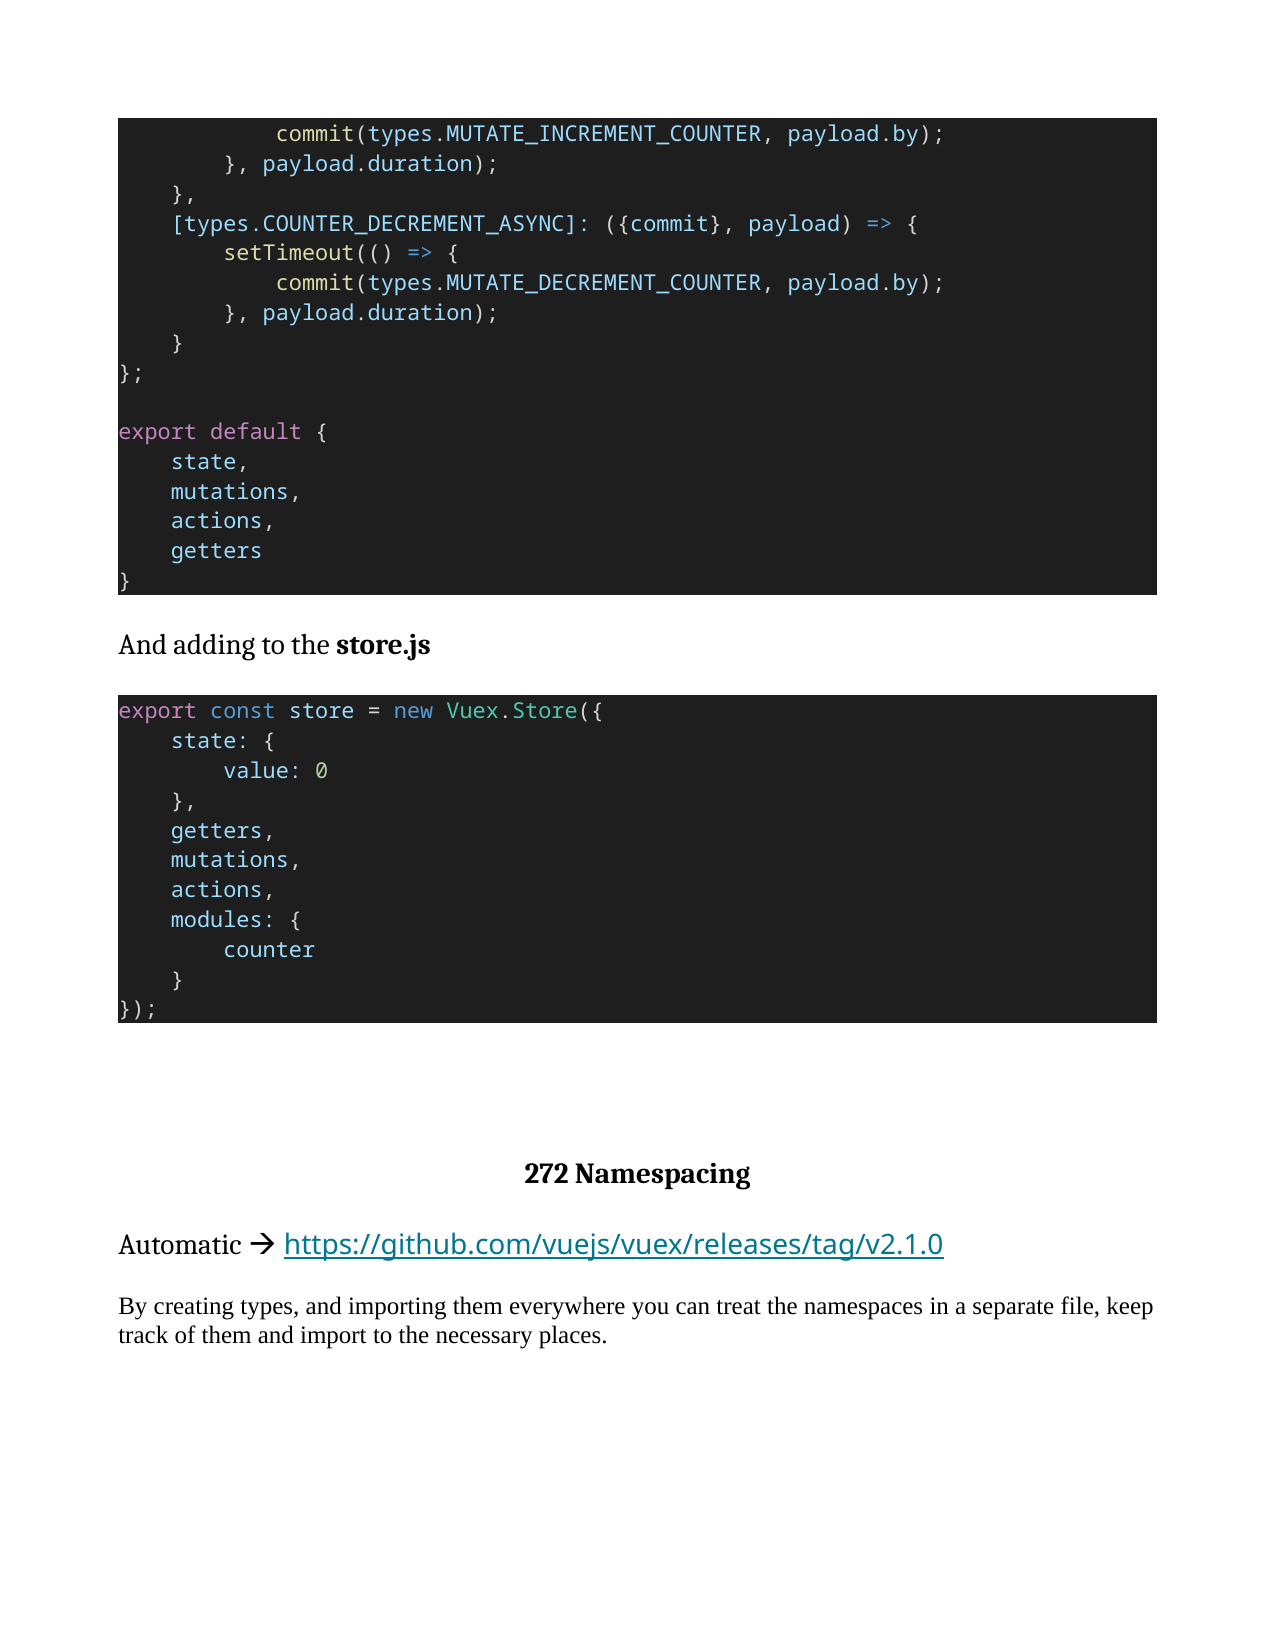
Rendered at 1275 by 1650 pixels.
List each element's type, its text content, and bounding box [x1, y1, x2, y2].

text By creating types, and importing them everywhere you can treat the namespaces in a separate file, keep track of them and import to the necessary places. [118, 1291, 1157, 1349]
text }); [118, 993, 1157, 1023]
text getters [118, 535, 1157, 565]
text state: { [118, 725, 1157, 755]
text }, payload.duration); [118, 297, 1157, 327]
text }; [118, 356, 1157, 386]
text setTimeout(() => { [118, 237, 1157, 267]
text actions, [118, 874, 1157, 904]
text counter [118, 934, 1157, 963]
text And adding to the store.js [118, 628, 1157, 662]
text mutations, [118, 844, 1157, 874]
text modules: { [118, 904, 1157, 934]
text state, [118, 446, 1157, 476]
text Automatic  https://github.com/vuejs/vuex/releases/tag/v2.1.0 [118, 1224, 1157, 1263]
text }, [118, 178, 1157, 207]
text } [118, 327, 1157, 356]
text }, payload.duration); [118, 148, 1157, 178]
text export const store = new Vuex.Store({ [118, 695, 1157, 725]
text export default { [118, 416, 1157, 446]
text actions, [118, 505, 1157, 535]
text getters, [118, 814, 1157, 844]
text }, [118, 785, 1157, 814]
text commit(types.MUTATE_INCREMENT_COUNTER, payload.by); [118, 118, 1157, 148]
text } [118, 565, 1157, 595]
text value: 0 [118, 755, 1157, 785]
text commit(types.MUTATE_DECREMENT_COUNTER, payload.by); [118, 267, 1157, 297]
text 272 Namespacing [118, 1157, 1157, 1191]
text mutations, [118, 476, 1157, 505]
text [types.COUNTER_DECREMENT_ASYNC]: ({commit}, payload) => { [118, 207, 1157, 237]
text } [118, 963, 1157, 993]
